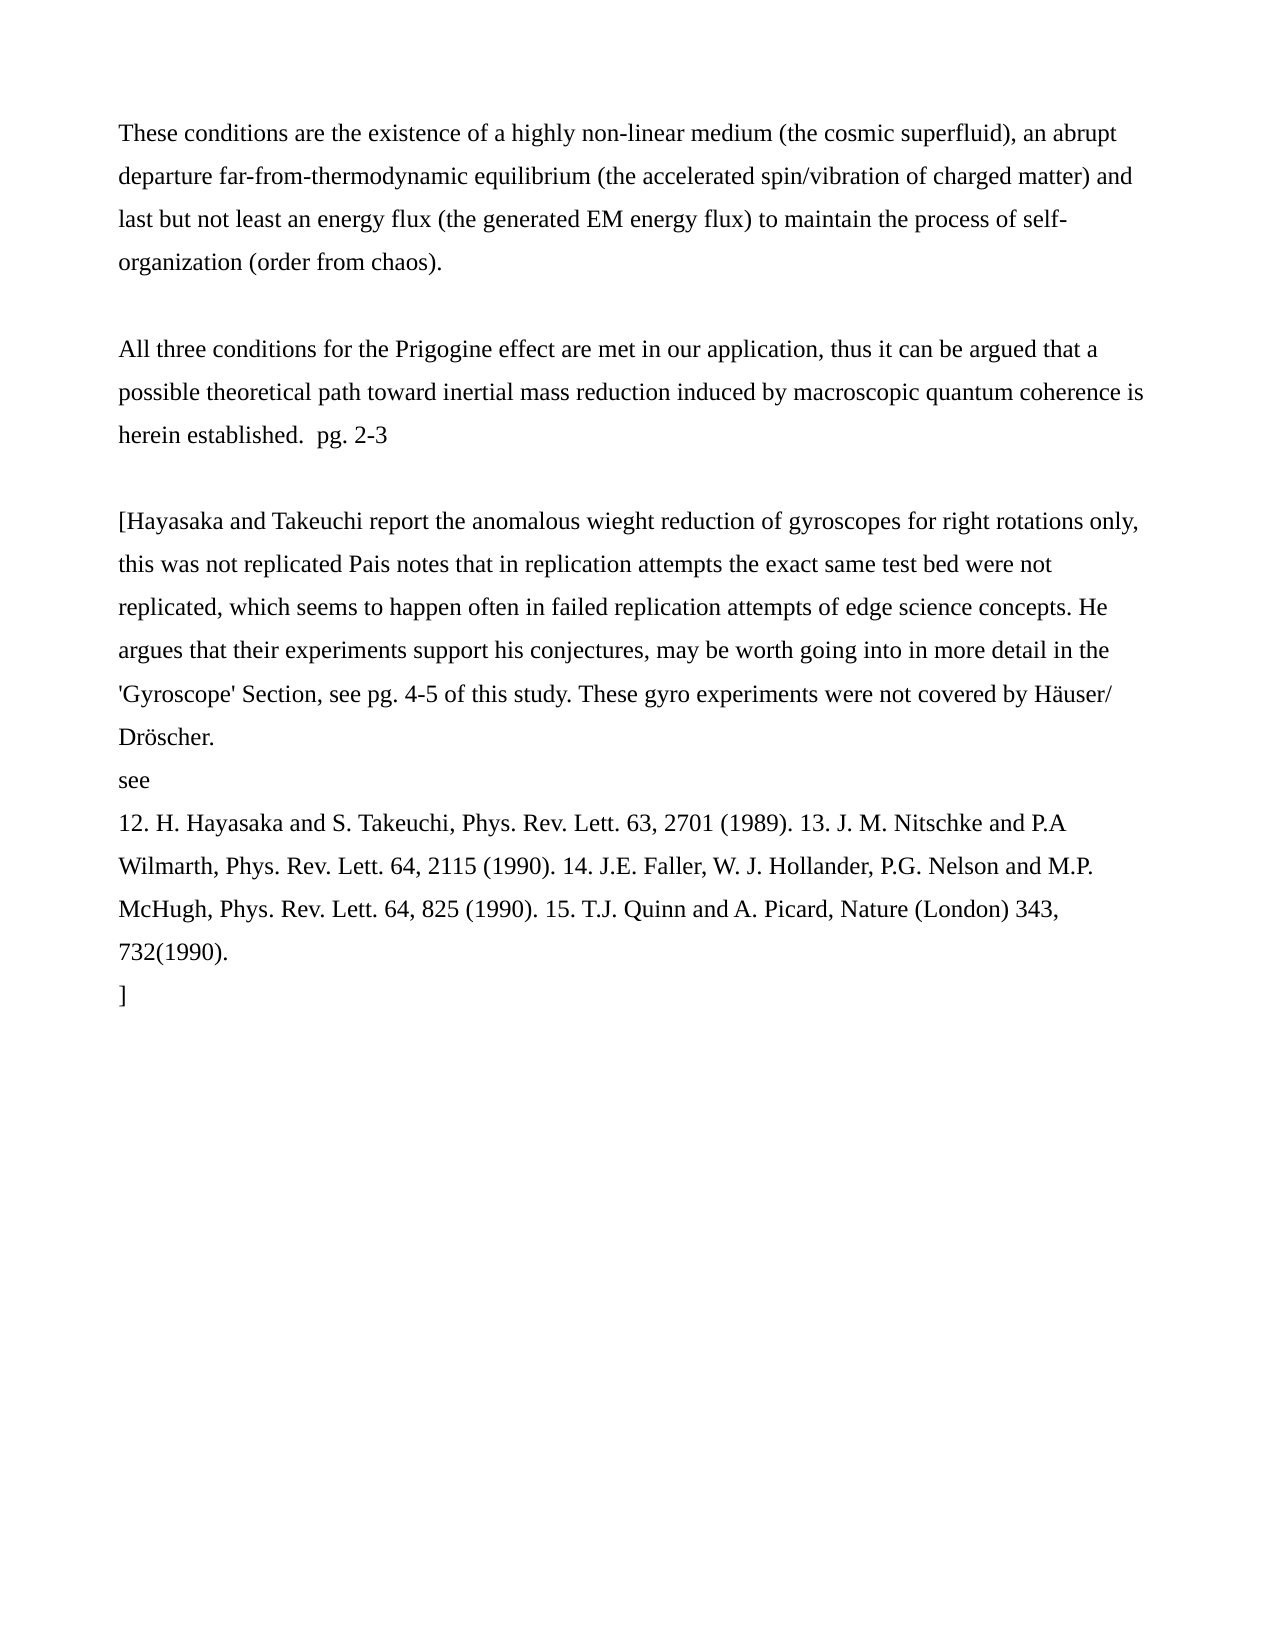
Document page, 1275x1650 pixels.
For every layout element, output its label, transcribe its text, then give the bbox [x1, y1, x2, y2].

text see [118, 765, 1157, 794]
text All three conditions for the Prigogine effect are met in our application, thus it can be argued that a possible theoretical path toward inertial mass reduction induced by macroscopic quantum coherence is herein established. pg. 2-3 [118, 334, 1157, 449]
text These conditions are the existence of a highly non-linear medium (the cosmic superfluid), an abrupt departure far-from-thermodynamic equilibrium (the accelerated spin/vibration of charged matter) and last but not least an energy flux (the generated EM energy flux) to maintain the process of self-organization (order from chaos). [118, 118, 1157, 276]
text [Hayasaka and Takeuchi report the anomalous wieght reduction of gyroscopes for right rotations only, this was not replicated Pais notes that in replication attempts the exact same test bed were not replicated, which seems to happen often in failed replication attempts of edge science concepts. He argues that their experiments support his conjectures, may be worth going into in more detail in the 'Gyroscope' Section, see pg. 4-5 of this study. These gyro experiments were not covered by Häuser/ Dröscher. [118, 506, 1157, 751]
text ] [118, 981, 1157, 1009]
text 12. H. Hayasaka and S. Takeuchi, Phys. Rev. Lett. 63, 2701 (1989). 13. J. M. Nitschke and P.A Wilmarth, Phys. Rev. Lett. 64, 2115 (1990). 14. J.E. Faller, W. J. Hollander, P.G. Nelson and M.P. McHugh, Phys. Rev. Lett. 64, 825 (1990). 15. T.J. Quinn and A. Picard, Nature (London) 343, 732(1990). [118, 808, 1157, 966]
